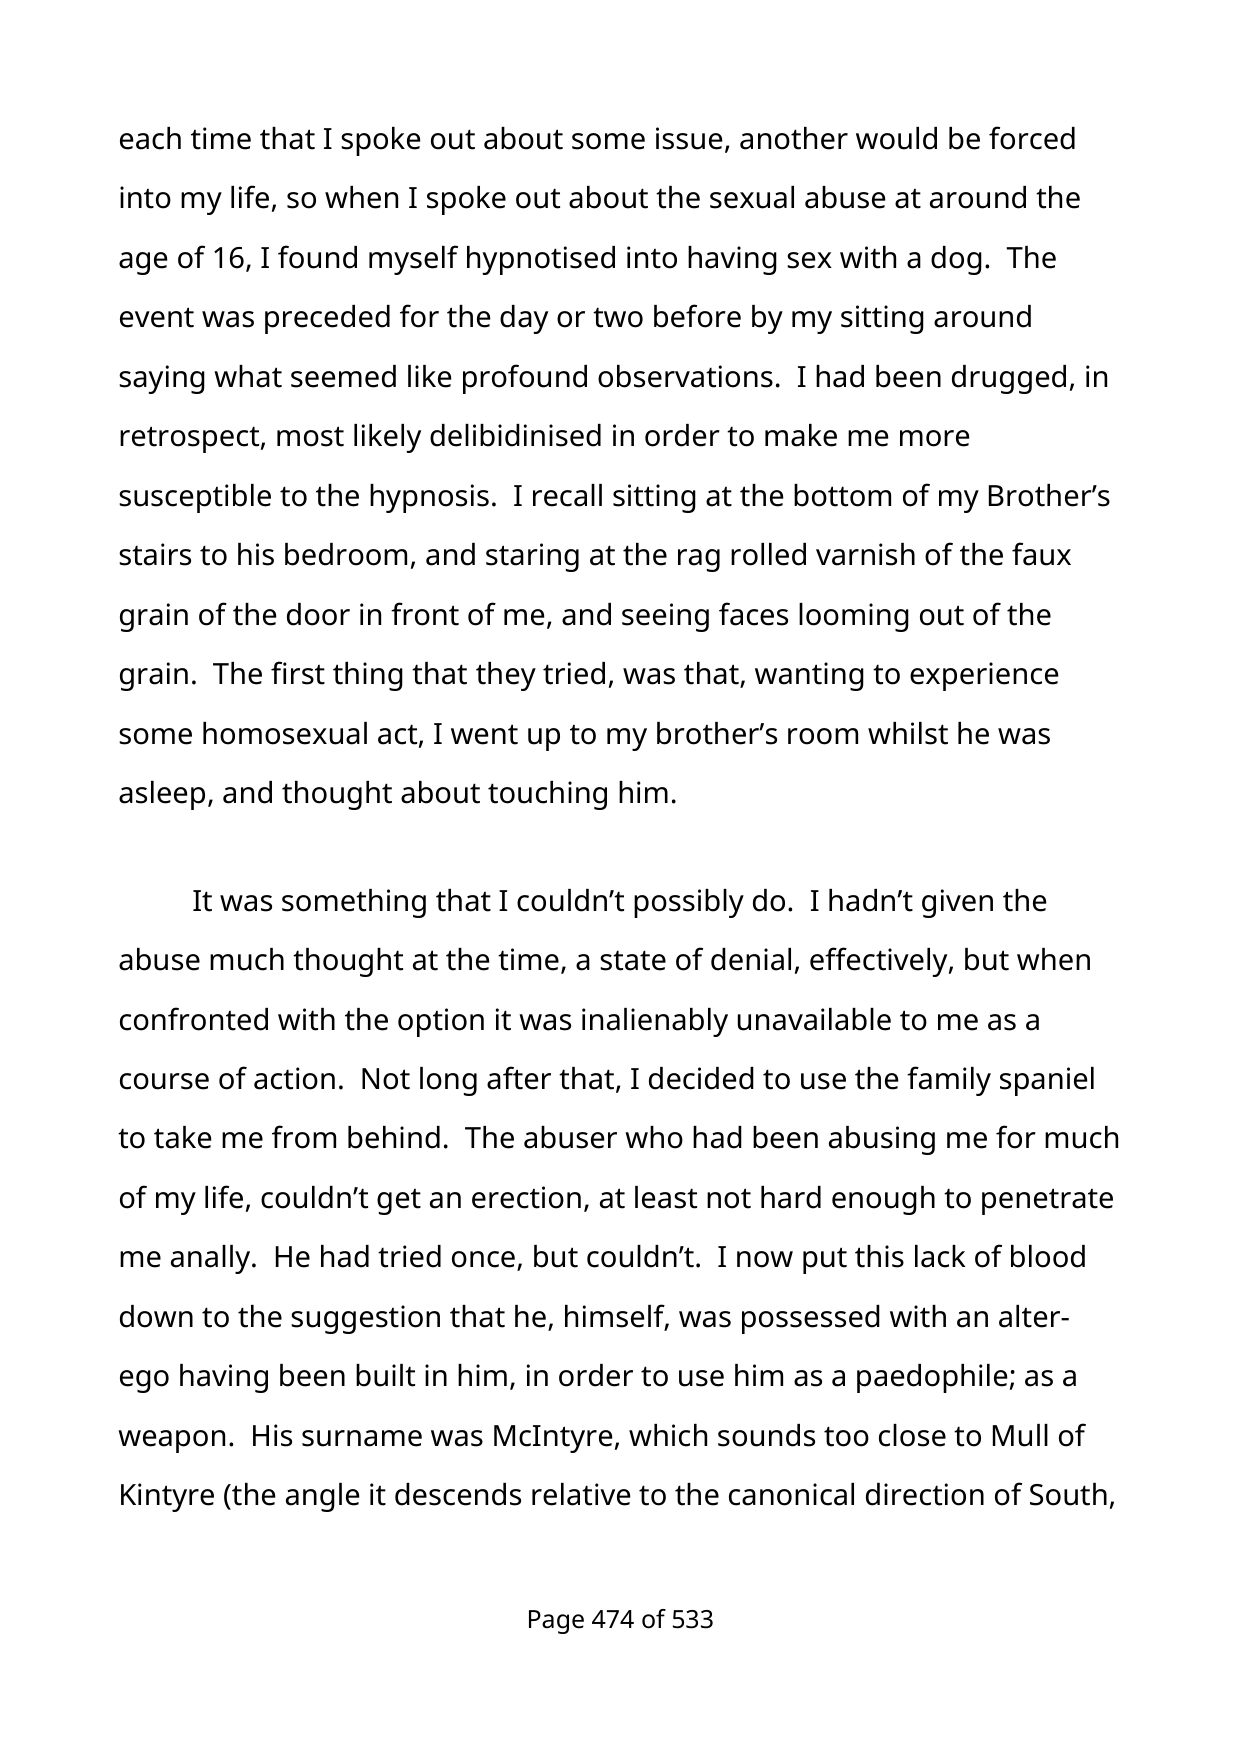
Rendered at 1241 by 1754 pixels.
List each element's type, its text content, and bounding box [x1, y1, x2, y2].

text each time that I spoke out about some issue, another would be forced into my life, so when I spoke out about the sexual abuse at around the age of 16, I found myself hypnotised into having sex with a dog. The event was preceded for the day or two before by my sitting around saying what seemed like profound observations. I had been drugged, in retrospect, most likely delibidinised in order to make me more susceptible to the hypnosis. I recall sitting at the bottom of my Brother’s stairs to his bedroom, and staring at the rag rolled varnish of the faux grain of the door in front of me, and seeing faces looming out of the grain. The first thing that they tried, was that, wanting to experience some homosexual act, I went up to my brother’s room whilst he was asleep, and thought about touching him. [118, 118, 1122, 812]
text It was something that I couldn’t possibly do. I hadn’t given the abuse much thought at the time, a state of denial, effectively, but when confronted with the option it was inalienably unavailable to me as a course of action. Not long after that, I decided to use the family spaniel to take me from behind. The abuser who had been abusing me for much of my life, couldn’t get an erection, at least not hard enough to penetrate me anally. He had tried once, but couldn’t. I now put this lack of blood down to the suggestion that he, himself, was possessed with an alter-ego having been built in him, in order to use him as a paedophile; as a weapon. His surname was McIntyre, which sounds too close to Mull of Kintyre (the angle it descends relative to the canonical direction of South, [118, 880, 1122, 1514]
